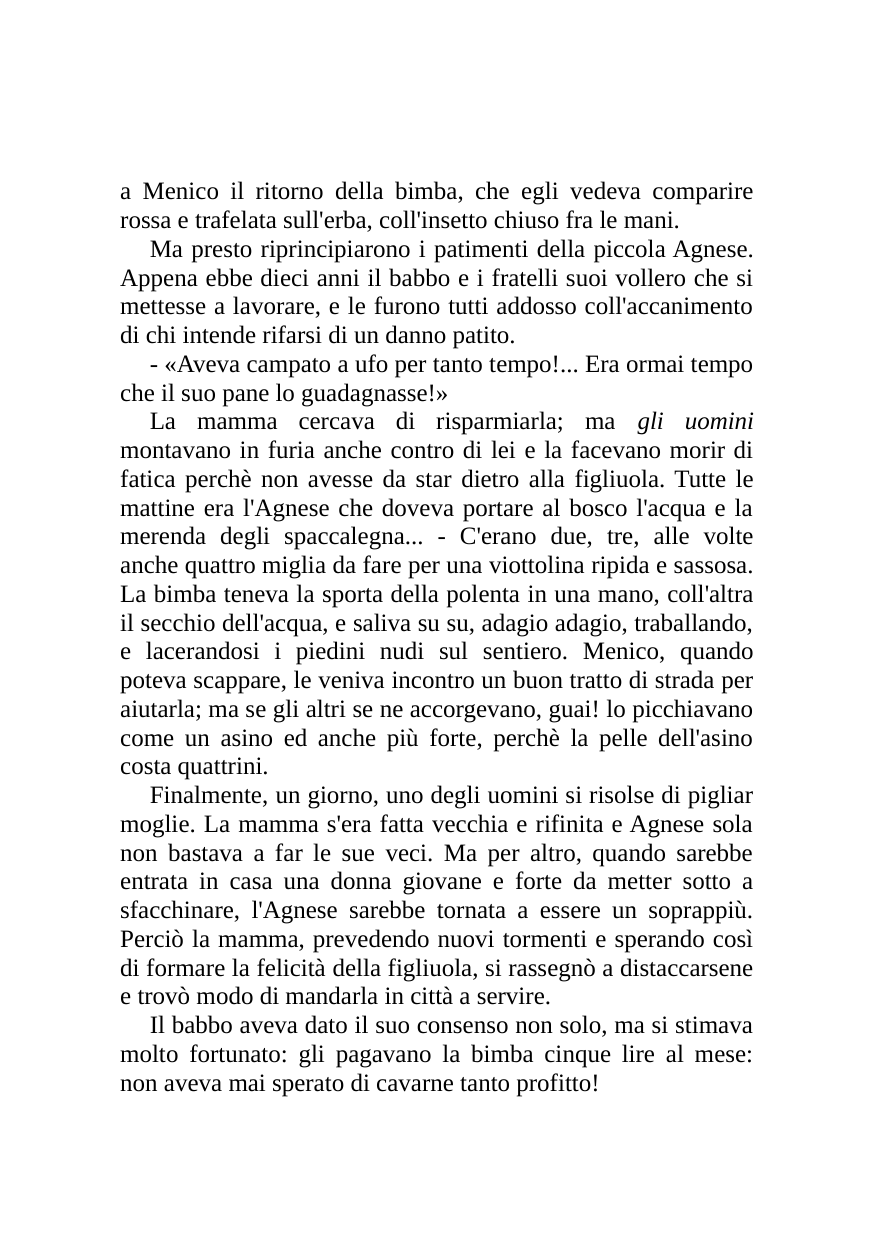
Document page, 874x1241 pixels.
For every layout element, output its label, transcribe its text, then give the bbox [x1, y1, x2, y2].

text Finalmente, un giorno, uno degli uomini si risolse di pigliar moglie. La mamma s'era fatta vecchia e rifinita e Agnese sola non bastava a far le sue veci. Ma per altro, quando sarebbe entrata in casa una donna giovane e forte da metter sotto a sfacchinare, l'Agnese sarebbe tornata a essere un soprappiù. Perciò la mamma, prevedendo nuovi tormenti e sperando così di formare la felicità della figliuola, si rassegnò a distaccarsene e trovò modo di mandarla in città a servire. [120, 780, 754, 1010]
text Il babbo aveva dato il suo consenso non solo, ma si stimava molto fortunato: gli pagavano la bimba cinque lire al mese: non aveva mai sperato di cavarne tanto profitto! [120, 1010, 754, 1096]
text Ma presto riprincipiarono i patimenti della piccola Agnese. Appena ebbe dieci anni il babbo e i fratelli suoi vollero che si mettesse a lavorare, e le furono tutti addosso coll'accanimento di chi intende rifarsi di un danno patito. [120, 234, 754, 349]
text - «Aveva campato a ufo per tanto tempo!... Era ormai tempo che il suo pane lo guadagnasse!» [120, 349, 754, 406]
text a Menico il ritorno della bimba, che egli vedeva comparire rossa e trafelata sull'erba, coll'insetto chiuso fra le mani. [120, 176, 754, 234]
text La mamma cercava di risparmiarla; ma gli uomini montavano in furia anche contro di lei e la facevano morir di fatica perchè non avesse da star dietro alla figliuola. Tutte le mattine era l'Agnese che doveva portare al bosco l'acqua e la merenda degli spaccalegna... - C'erano due, tre, alle volte anche quattro miglia da fare per una viottolina ripida e sassosa. La bimba teneva la sporta della polenta in una mano, coll'altra il secchio dell'acqua, e saliva su su, adagio adagio, traballando, e lacerandosi i piedini nudi sul sentiero. Menico, quando poteva scappare, le veniva incontro un buon tratto di strada per aiutarla; ma se gli altri se ne accorgevano, guai! lo picchiavano come un asino ed anche più forte, perchè la pelle dell'asino costa quattrini. [120, 406, 754, 780]
